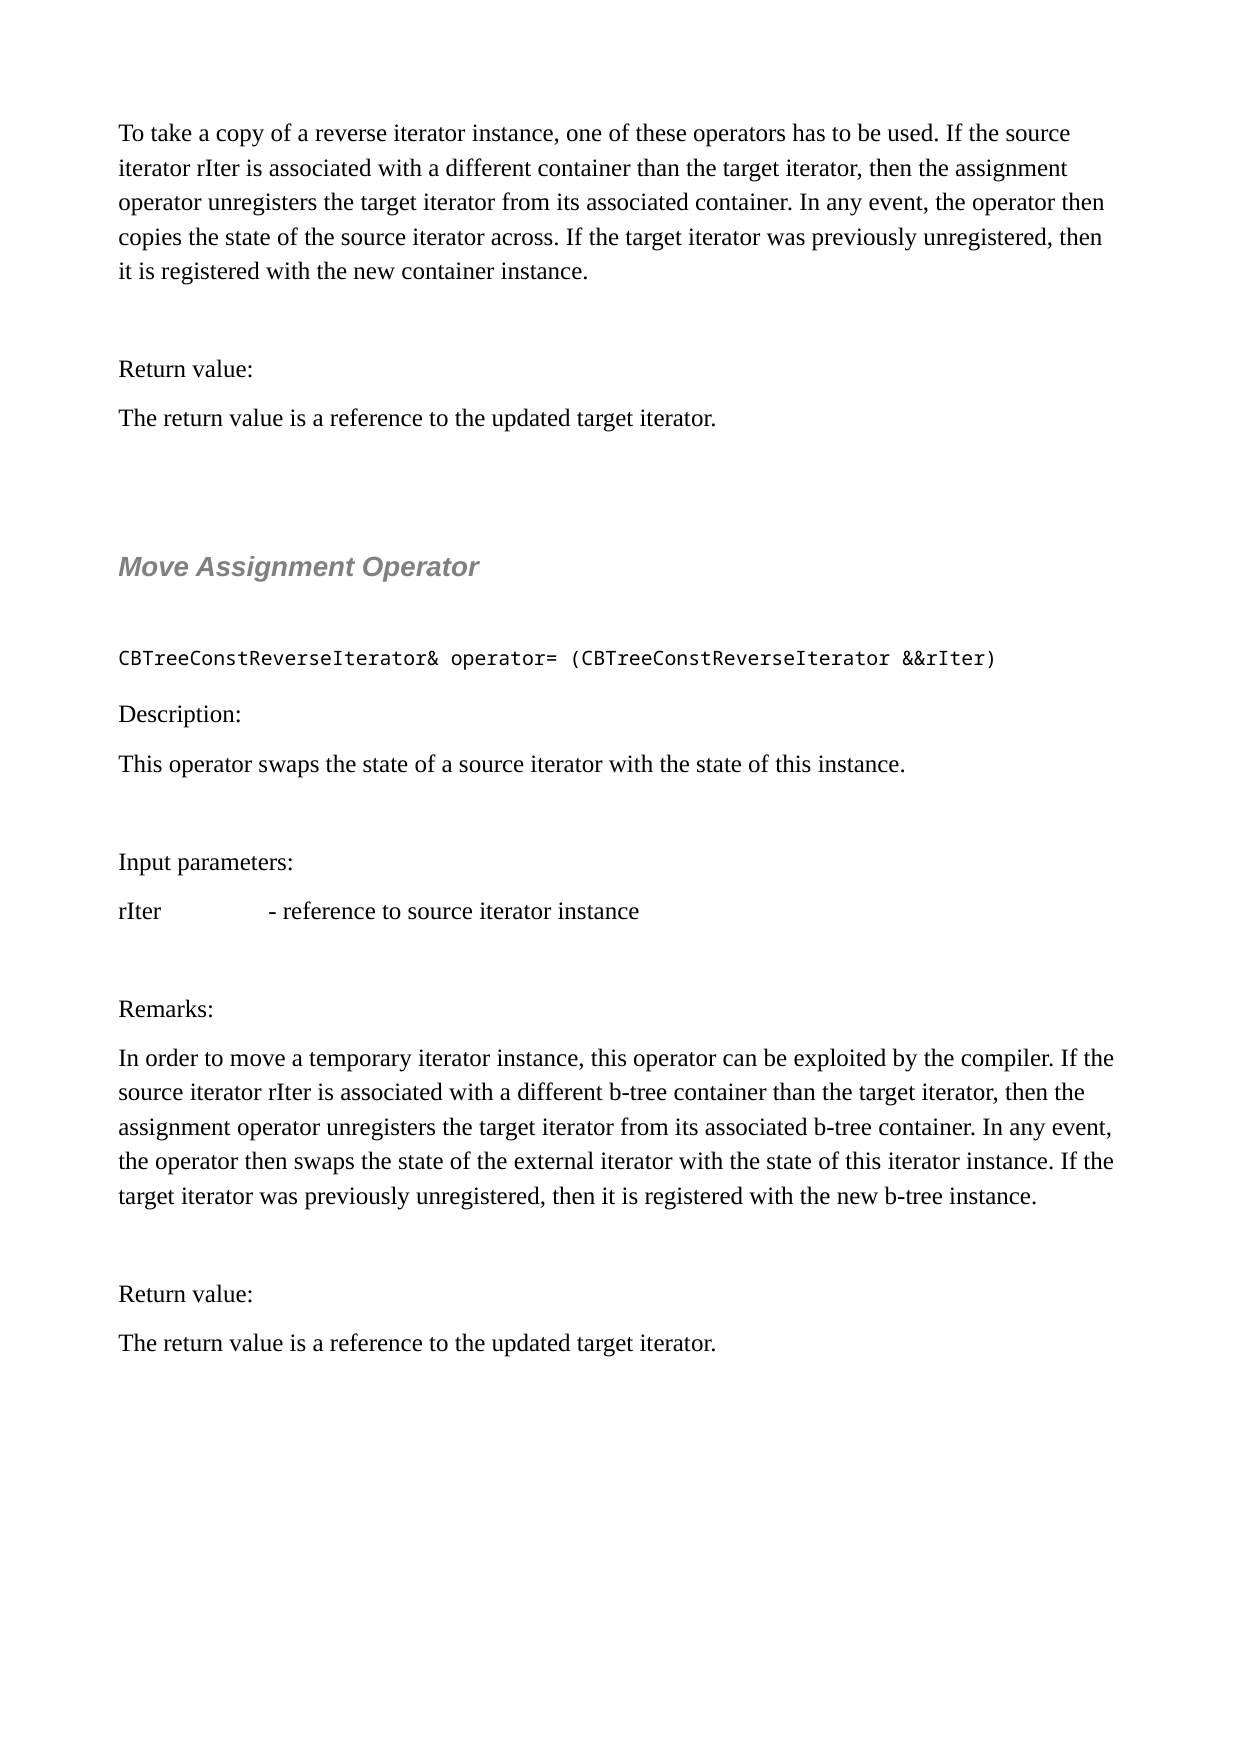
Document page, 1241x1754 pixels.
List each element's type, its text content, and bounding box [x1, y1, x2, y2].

text Return value: [118, 1279, 1122, 1308]
text The return value is a reference to the updated target iterator. [118, 1328, 1122, 1357]
text The return value is a reference to the updated target iterator. [118, 403, 1122, 432]
text In order to move a temporary iterator instance, this operator can be exploited by the compiler. If the source iterator rIter is associated with a different b-tree container than the target iterator, then the assignment operator unregisters the target iterator from its associated b-tree container. In any event, the operator then swaps the state of the external iterator with the state of this iterator instance. If the target iterator was previously unregistered, then it is registered with the new b-tree instance. [118, 1043, 1122, 1210]
text Remarks: [118, 994, 1122, 1023]
text This operator swaps the state of a source iterator with the state of this instance. [118, 749, 1122, 777]
text Input parameters: [118, 847, 1122, 876]
text CBTreeConstReverseIterator& operator= (CBTreeConstReverseIterator &&rIter) [118, 644, 1122, 671]
text rIter - reference to source iterator instance [118, 896, 1122, 924]
text To take a copy of a reverse iterator instance, one of these operators has to be used. If the source iterator rIter is associated with a different container than the target iterator, then the assignment operator unregisters the target iterator from its associated container. In any event, the operator then copies the state of the source iterator across. If the target iterator was previously unregistered, then it is registered with the new container instance. [118, 118, 1122, 285]
subtitle Move Assignment Operator [118, 550, 1122, 582]
text Return value: [118, 354, 1122, 383]
text Description: [118, 699, 1122, 728]
